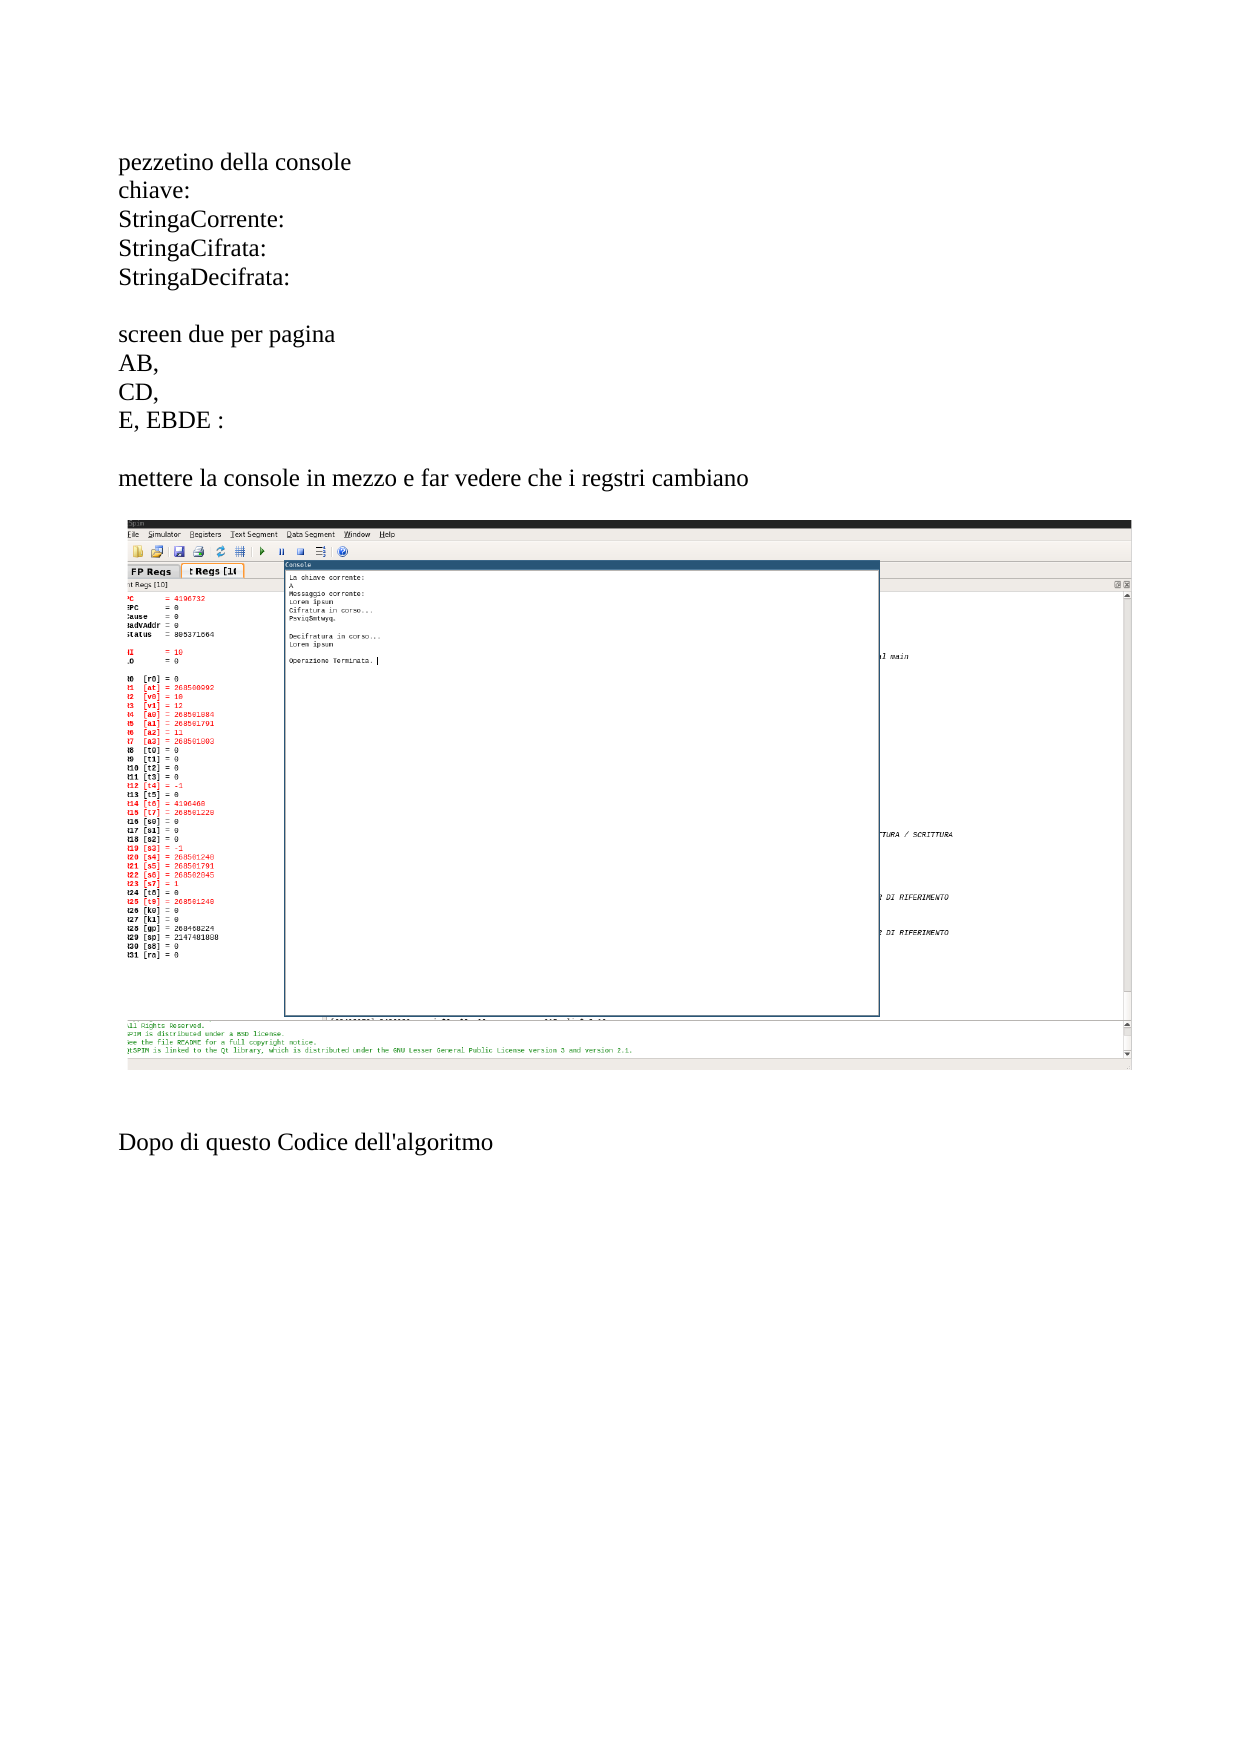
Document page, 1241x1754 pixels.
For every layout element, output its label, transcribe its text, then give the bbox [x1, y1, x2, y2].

text pezzetino della console [118, 147, 1122, 176]
text Dopo di questo Codice dell'algoritmo [118, 1127, 1122, 1156]
text chiave: StringaCorrente: StringaCifrata: StringaDecifrata: screen due per pagina AB, CD, E, EBDE : mettere la console in mezzo e far vedere che i regstri cambiano [118, 176, 1122, 492]
picture [127, 520, 1132, 1070]
